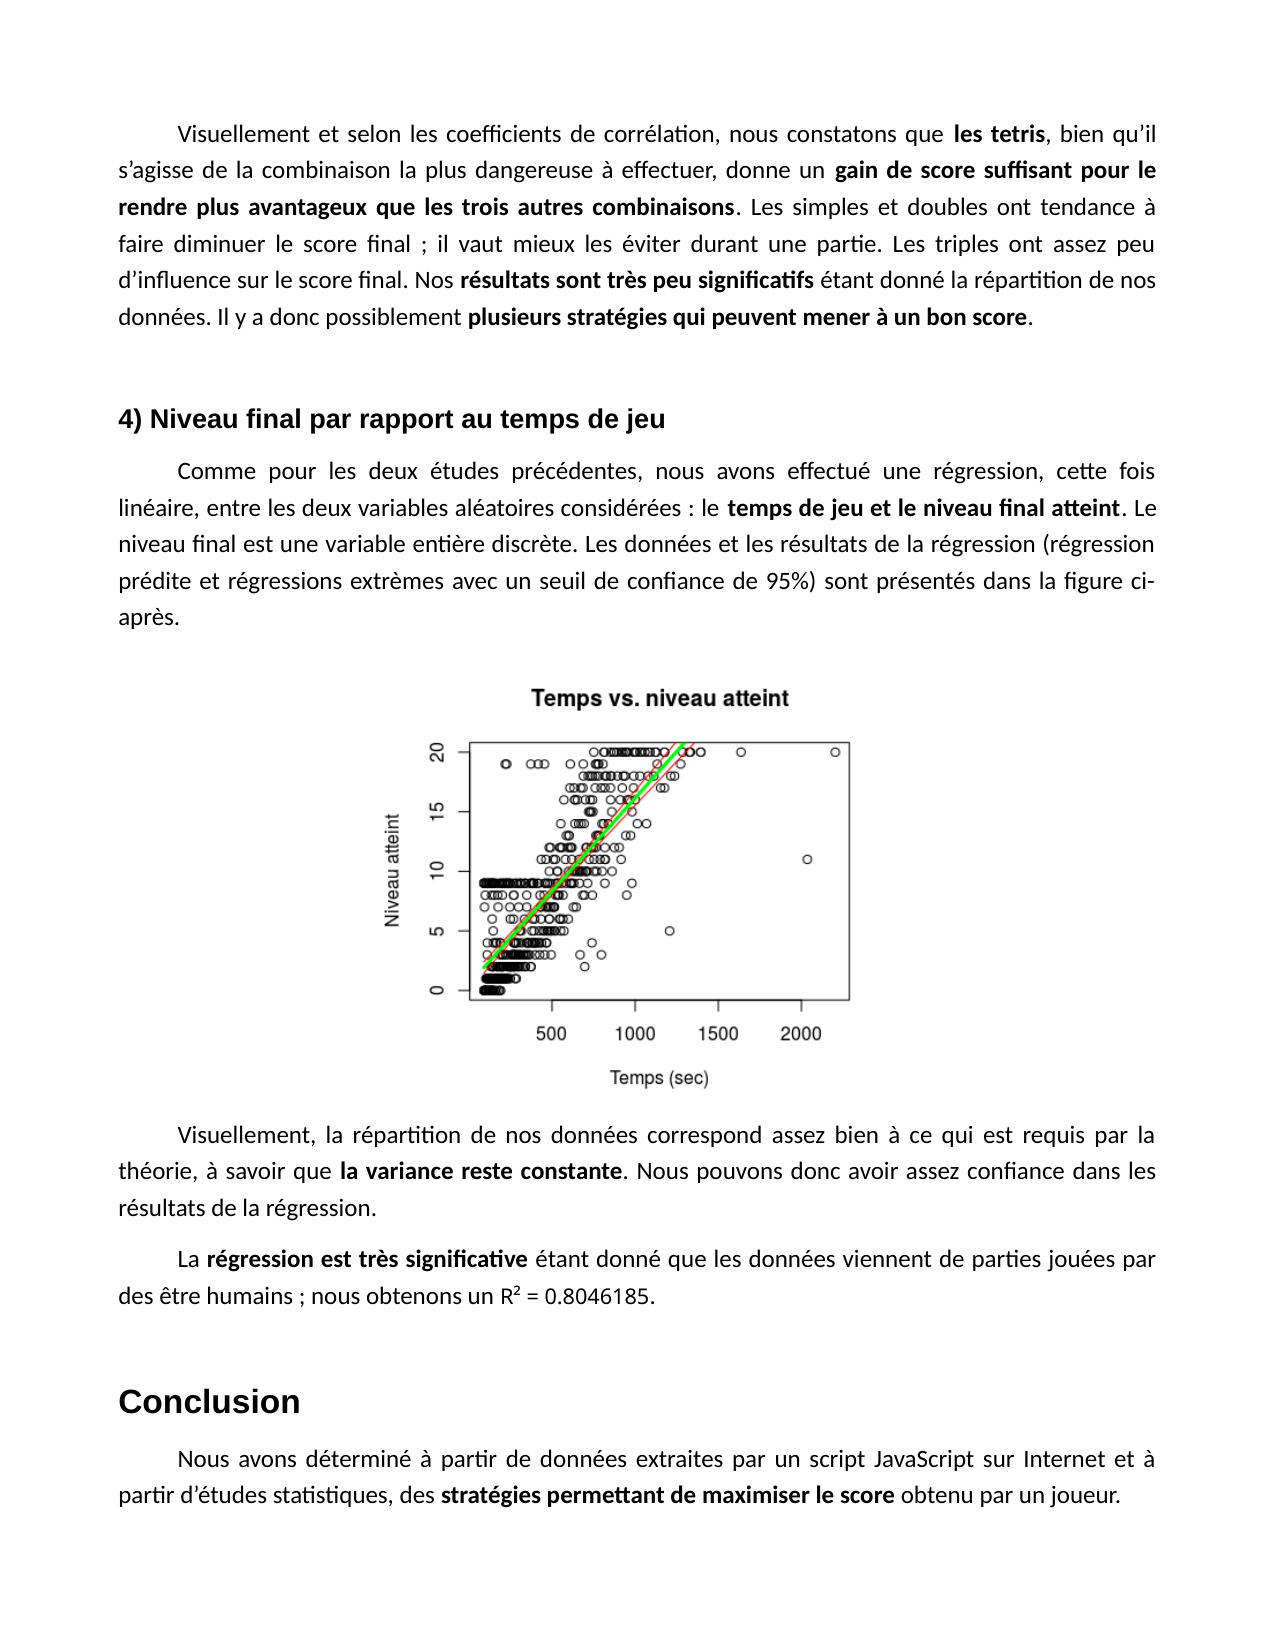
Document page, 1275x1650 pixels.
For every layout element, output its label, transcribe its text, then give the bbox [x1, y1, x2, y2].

text Comme pour les deux études précédentes, nous avons effectué une régression, cette fois linéaire, entre les deux variables aléatoires considérées : le temps de jeu et le niveau final atteint. Le niveau final est une variable entière discrète. Les données et les résultats de la régression (régression prédite et régressions extrèmes avec un seuil de confiance de 95%) sont présentés dans la figure ci-après. [118, 455, 1157, 632]
picture [379, 652, 896, 1113]
text Nous avons déterminé à partir de données extraites par un script JavaScript sur Internet et à partir d’études statistiques, des stratégies permettant de maximiser le score obtenu par un joueur. [118, 1443, 1157, 1510]
text Visuellement, la répartition de nos données correspond assez bien à ce qui est requis par la théorie, à savoir que la variance reste constante. Nous pouvons donc avoir assez confiance dans les résultats de la régression. [118, 1113, 1157, 1223]
text 4) Niveau final par rapport au temps de jeu [118, 403, 1157, 434]
text La régression est très significative étant donné que les données viennent de parties jouées par des être humains ; nous obtenons un R² = 0.8046185. [118, 1243, 1157, 1310]
text Visuellement et selon les coefficients de corrélation, nous constatons que les tetris, bien qu’il s’agisse de la combinaison la plus dangereuse à effectuer, donne un gain de score suffisant pour le rendre plus avantageux que les trois autres combinaisons. Les simples et doubles ont tendance à faire diminuer le score final ; il vaut mieux les éviter durant une partie. Les triples ont assez peu d’influence sur le score final. Nos résultats sont très peu significatifs étant donné la répartition de nos données. Il y a donc possiblement plusieurs stratégies qui peuvent mener à un bon score. [118, 118, 1157, 331]
text Conclusion [118, 1382, 1157, 1421]
